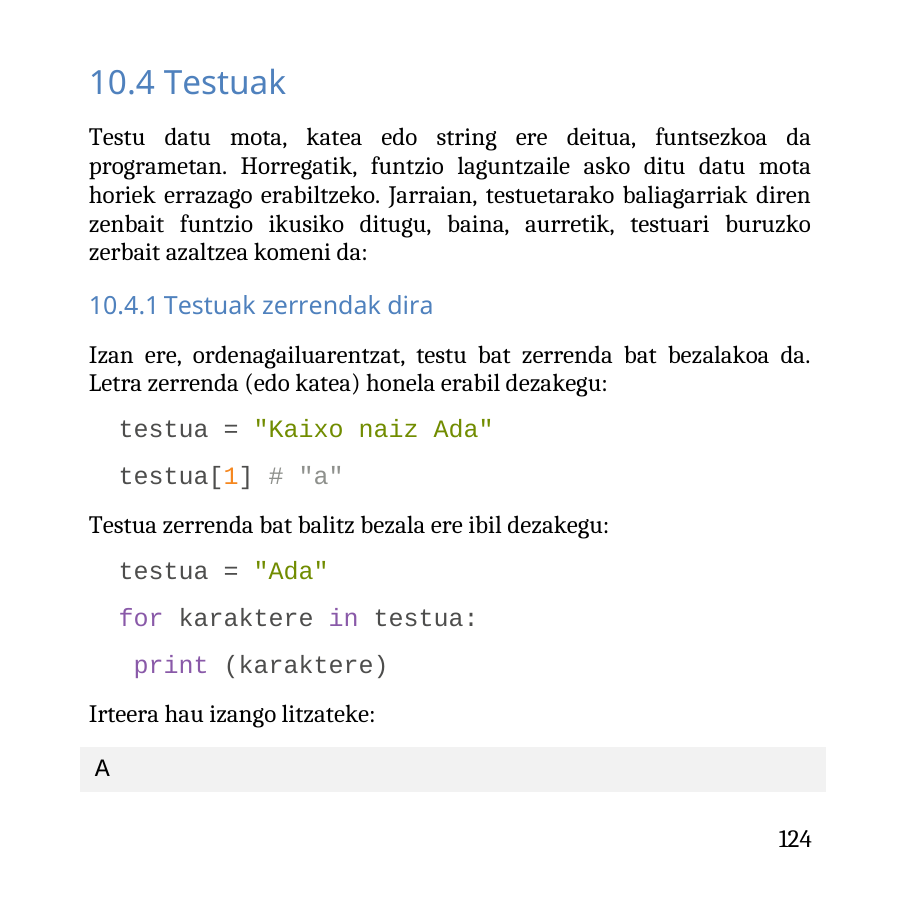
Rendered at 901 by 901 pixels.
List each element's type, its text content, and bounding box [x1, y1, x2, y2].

text Izan ere, ordenagailuarentzat, testu bat zerrenda bat bezalakoa da. Letra zerrenda (edo katea) honela erabil dezakegu: [89, 341, 811, 398]
subtitle Testuak [89, 59, 811, 104]
text testua = "Ada" [118, 558, 811, 587]
text testua = "Kaixo naiz Ada" [118, 417, 811, 445]
text Testua zerrenda bat balitz bezala ere ibil dezakegu: [89, 511, 811, 540]
text Irteera hau izango litzateke: [89, 700, 811, 728]
text for karaktere in testua: [118, 606, 811, 634]
text A [86, 754, 820, 786]
text Testu datu mota, katea edo string ere deitua, funtsezkoa da programetan. Horregatik, funtzio laguntzaile asko ditu datu mota horiek errazago erabiltzeko. Jarraian, testuetarako baliagarriak diren zenbait funtzio ikusiko ditugu, baina, aurretik, testuari buruzko zerbait azaltzea komeni da: [89, 123, 811, 267]
text print (karaktere) [118, 653, 811, 681]
subtitle Testuak zerrendak dira [89, 288, 811, 322]
text testua[1] # "a" [118, 464, 811, 492]
